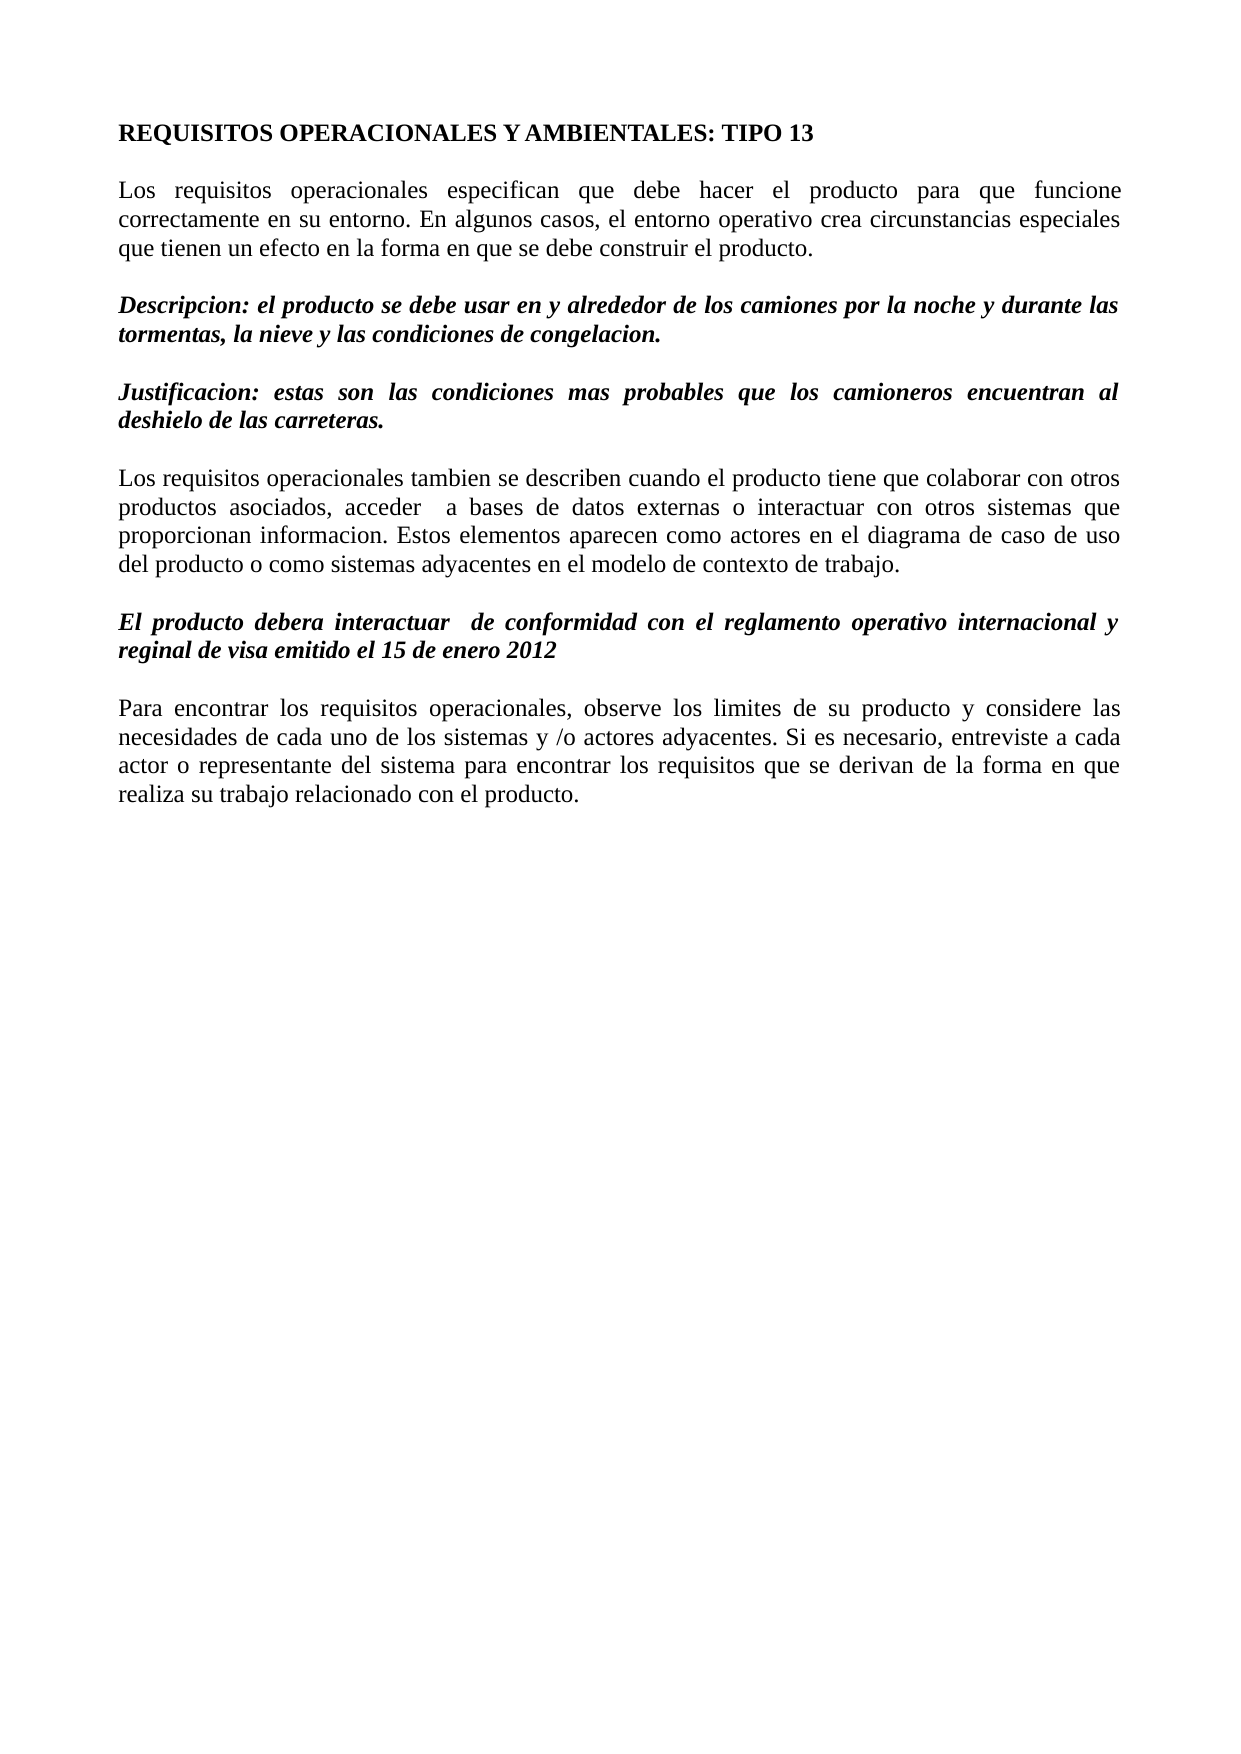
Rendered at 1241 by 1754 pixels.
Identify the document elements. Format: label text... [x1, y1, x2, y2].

text Los requisitos operacionales tambien se describen cuando el producto tiene que colaborar con otros productos asociados, acceder a bases de datos externas o interactuar con otros sistemas que proporcionan informacion. Estos elementos aparecen como actores en el diagrama de caso de uso del producto o como sistemas adyacentes en el modelo de contexto de trabajo. [118, 463, 1122, 578]
text Justificacion: estas son las condiciones mas probables que los camioneros encuentran al deshielo de las carreteras. [118, 377, 1122, 434]
text El producto debera interactuar de conformidad con el reglamento operativo internacional y reginal de visa emitido el 15 de enero 2012 [118, 607, 1122, 664]
text Los requisitos operacionales especifican que debe hacer el producto para que funcione correctamente en su entorno. En algunos casos, el entorno operativo crea circunstancias especiales que tienen un efecto en la forma en que se debe construir el producto. [118, 176, 1122, 262]
text Descripcion: el producto se debe usar en y alrededor de los camiones por la noche y durante las tormentas, la nieve y las condiciones de congelacion. [118, 291, 1122, 348]
text REQUISITOS OPERACIONALES Y AMBIENTALES: TIPO 13 [118, 118, 1122, 147]
text Para encontrar los requisitos operacionales, observe los limites de su producto y considere las necesidades de cada uno de los sistemas y /o actores adyacentes. Si es necesario, entreviste a cada actor o representante del sistema para encontrar los requisitos que se derivan de la forma en que realiza su trabajo relacionado con el producto. [118, 693, 1122, 808]
